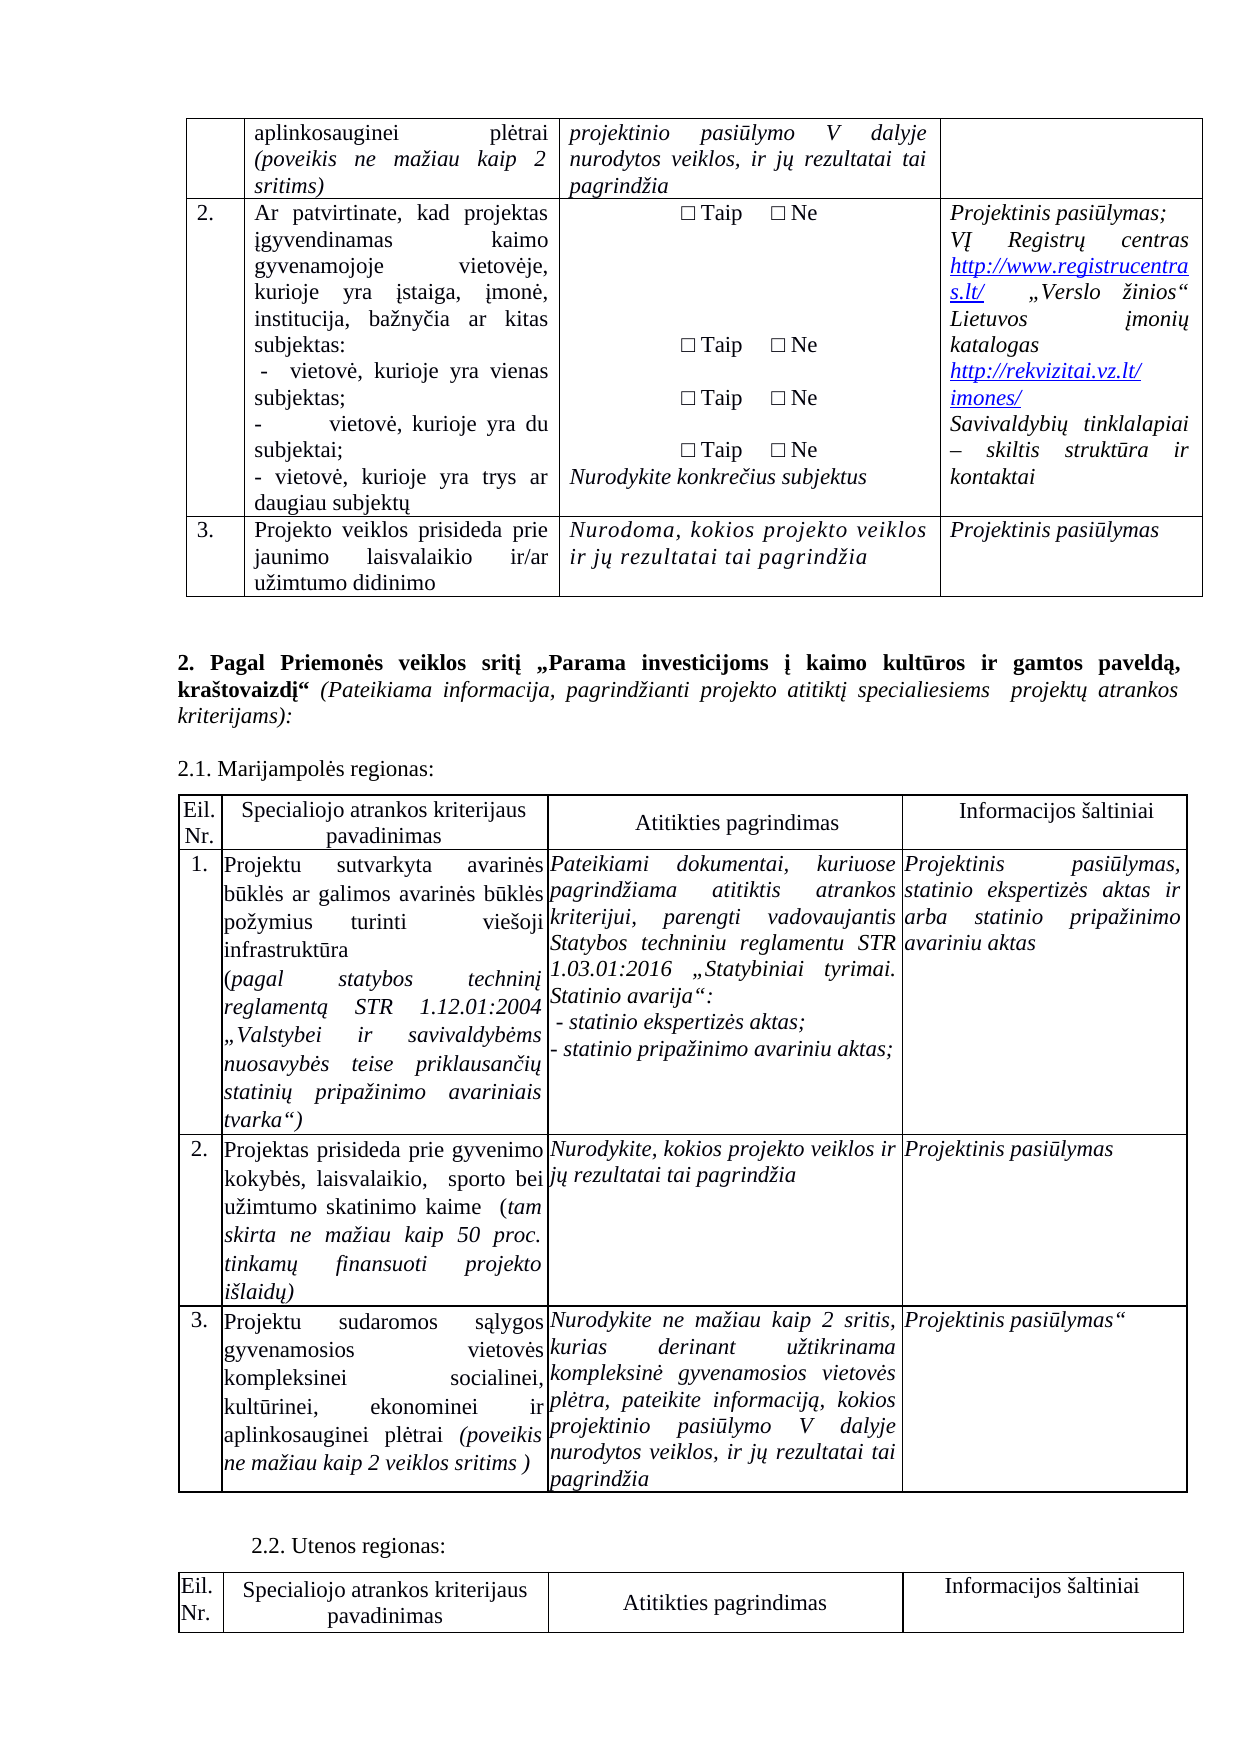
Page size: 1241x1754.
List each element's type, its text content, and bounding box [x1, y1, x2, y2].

table_cell [187, 119, 244, 198]
table_header Specialiojo atrankos kriterijaus pavadinimas [223, 796, 547, 848]
table_cell Projektas prisideda prie gyvenimo kokybės, laisvalaikio, sporto bei užimtumo skatinimo kaime (tam skirta ne mažiau kaip 50 proc. tinkamų finansuoti projekto išlaidų) [223, 1135, 547, 1305]
table_cell Projekto veiklos prisideda prie jaunimo laisvalaikio ir/ar užimtumo didinimo [245, 517, 559, 596]
table_cell 2. [180, 1135, 221, 1305]
table_header Atitikties pagrindimas [549, 796, 902, 848]
table_cell 1. [180, 850, 221, 1133]
table_header Eil.Nr. [180, 1573, 223, 1632]
table_cell aplinkosauginei plėtrai (poveikis ne mažiau kaip 2 sritims) [245, 119, 559, 198]
table_cell [941, 119, 1202, 198]
table_cell Projektu sutvarkyta avarinės būklės ar galimos avarinės būklės požymius turinti viešoji infrastruktūra (pagal statybos techninį reglamentą STR 1.12.01:2004 „Valstybei ir savivaldybėms nuosavybės teise priklausančių statinių pripažinimo avariniais tvarka“) [223, 850, 547, 1133]
table_cell Pateikiami dokumentai, kuriuose pagrindžiama atitiktis atrankos kriterijui, parengti vadovaujantis Statybos techniniu reglamentu STR 1.03.01:2016 „Statybiniai tyrimai. Statinio avarija“: - statinio ekspertizės aktas; - statinio pripažinimo avariniu aktas; [549, 850, 902, 1133]
text 2.2. Utenos regionas: [251, 1532, 1181, 1558]
table_header Eil. Nr. [180, 796, 221, 848]
text 2.1. Marijampolės regionas: [177, 755, 1181, 781]
table_cell 3. [180, 1307, 221, 1491]
table_cell Nurodoma, kokios projekto veiklos ir jų rezultatai tai pagrindžia [560, 517, 940, 596]
table_cell projektinio pasiūlymo V dalyje nurodytos veiklos, ir jų rezultatai tai pagrindžia [560, 119, 940, 198]
table_cell Projektinis pasiūlymas; VĮ Registrų centras http://www.registrucentras.lt/ „Verslo žinios“ Lietuvos įmonių katalogas http://rekvizitai.vz.lt/imones/ Savivaldybių tinklalapiai – skiltis struktūra ir kontaktai [941, 199, 1202, 516]
table_cell Projektinis pasiūlymas“ [903, 1307, 1186, 1491]
table_header Specialiojo atrankos kriterijaus pavadinimas [224, 1573, 548, 1632]
table_header Informacijos šaltiniai [903, 796, 1186, 848]
table_cell 2. [187, 199, 244, 516]
table_cell □ Taip □ Ne □ Taip □ Ne □ Taip □ Ne □ Taip □ Ne Nurodykite konkrečius subjektus [560, 199, 940, 516]
table_cell Nurodykite ne mažiau kaip 2 sritis, kurias derinant užtikrinama kompleksinė gyvenamosios vietovės plėtra, pateikite informaciją, kokios projektinio pasiūlymo V dalyje nurodytos veiklos, ir jų rezultatai tai pagrindžia [549, 1307, 902, 1491]
table_header Atitikties pagrindimas [549, 1573, 902, 1632]
table_cell Ar patvirtinate, kad projektas įgyvendinamas kaimo gyvenamojoje vietovėje, kurioje yra įstaiga, įmonė, institucija, bažnyčia ar kitas subjektas: - vietovė, kurioje yra vienas subjektas; - vietovė, kurioje yra du subjektai; - vietovė, kurioje yra trys ar daugiau subjektų [245, 199, 559, 516]
table_cell Projektinis pasiūlymas [903, 1135, 1186, 1305]
table_cell 3. [187, 517, 244, 596]
table_cell Nurodykite, kokios projekto veiklos ir jų rezultatai tai pagrindžia [549, 1135, 902, 1305]
text 2. Pagal Priemonės veiklos sritį „Parama investicijoms į kaimo kultūros ir gamtos paveldą, kraštovaizdį“ (Pateikiama informacija, pagrindžianti projekto atitiktį specialiesiems projektų atrankos kriterijams): [177, 649, 1181, 728]
table_cell Projektu sudaromos sąlygos gyvenamosios vietovės kompleksinei socialinei, kultūrinei, ekonominei ir aplinkosauginei plėtrai (poveikis ne mažiau kaip 2 veiklos sritims ) [223, 1307, 547, 1491]
table_header Informacijos šaltiniai [904, 1573, 1183, 1632]
table_cell Projektinis pasiūlymas, statinio ekspertizės aktas ir arba statinio pripažinimo avariniu aktas [903, 850, 1186, 1133]
table_cell Projektinis pasiūlymas [941, 517, 1202, 596]
